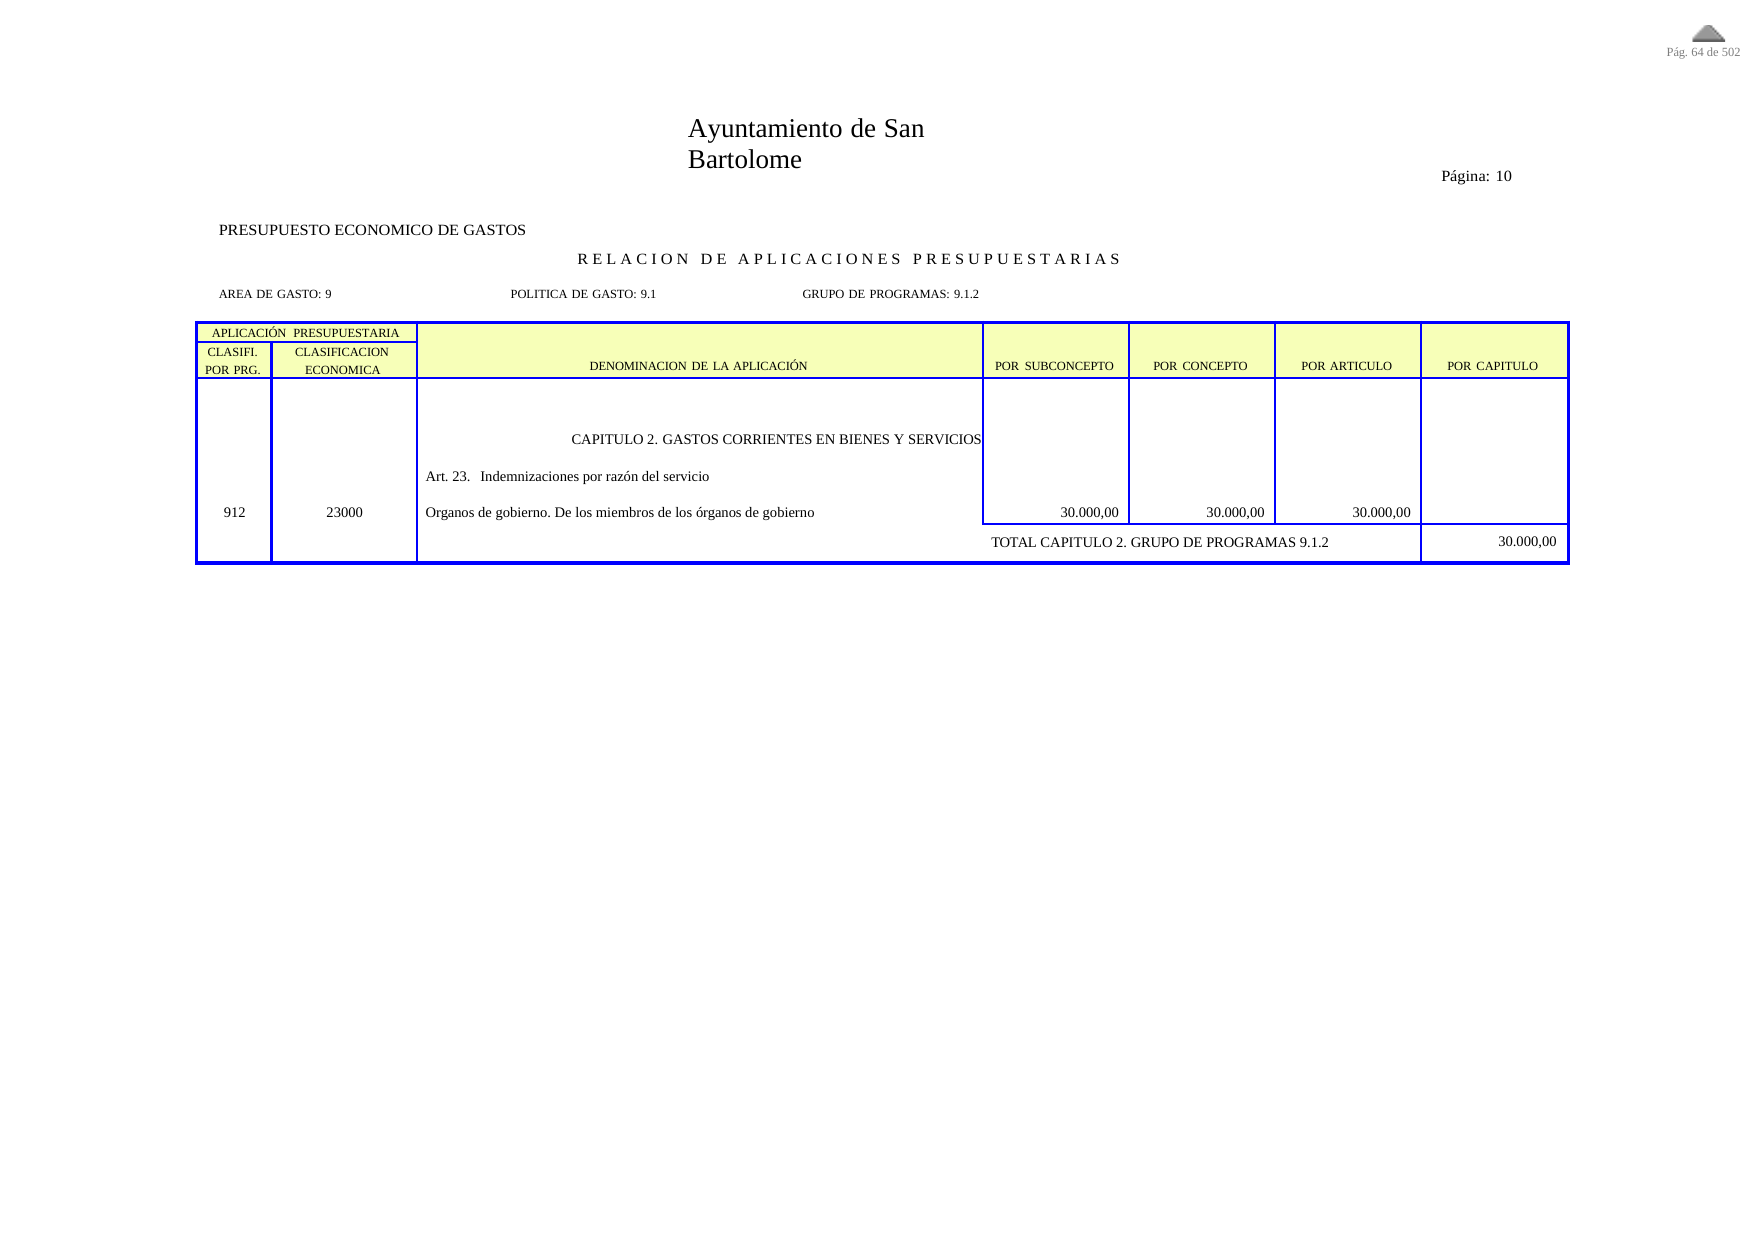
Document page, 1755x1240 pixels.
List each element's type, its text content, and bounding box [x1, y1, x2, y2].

text PRESUPUESTO ECONOMICO DE GASTOS [218, 221, 528, 239]
table_cell CLASIFI. POR PRG. [198, 343, 270, 377]
text Página: 10 [1439, 166, 1514, 184]
subtitle Ayuntamiento de San Bartolome [688, 112, 1045, 174]
table_header DENOMINACION DE LA APLICACIÓN [418, 324, 982, 377]
table_cell 30.000,00 [1422, 525, 1567, 561]
text AREA DE GASTO: 9 POLITICA DE GASTO: 9.1 GRUPO DE PROGRAMAS: 9.1.2 [218, 286, 1752, 301]
table_cell 912 [198, 379, 270, 561]
picture [1691, 25, 1726, 42]
table_cell 30.000,00 [1276, 379, 1420, 523]
table_cell 30.000,00 [1130, 379, 1274, 523]
table_header POR CONCEPTO [1130, 324, 1274, 377]
table_header APLICACIÓN PRESUPUESTARIA [198, 324, 416, 341]
table_header POR SUBCONCEPTO [984, 324, 1128, 377]
table_cell 23000 [273, 379, 416, 561]
table_cell TOTAL CAPITULO 2. GRUPO DE PROGRAMAS 9.1.2 [418, 523, 1420, 561]
text R E L A C I O N D E A P L I C A C I O N E S P R E S U P U E S T A R I A S [577, 250, 1752, 268]
table_header POR CAPITULO [1422, 324, 1567, 377]
table_header POR ARTICULO [1276, 324, 1420, 377]
table_cell [1422, 379, 1567, 523]
table_cell 30.000,00 [984, 379, 1128, 523]
table_cell CLASIFICACION ECONOMICA [273, 343, 416, 377]
table_cell CAPITULO 2. GASTOS CORRIENTES EN BIENES Y SERVICIOS Art. 23. Indemnizaciones por razón del servicio Organos de gobierno. De los miembros de los órganos de gobierno [418, 379, 982, 523]
